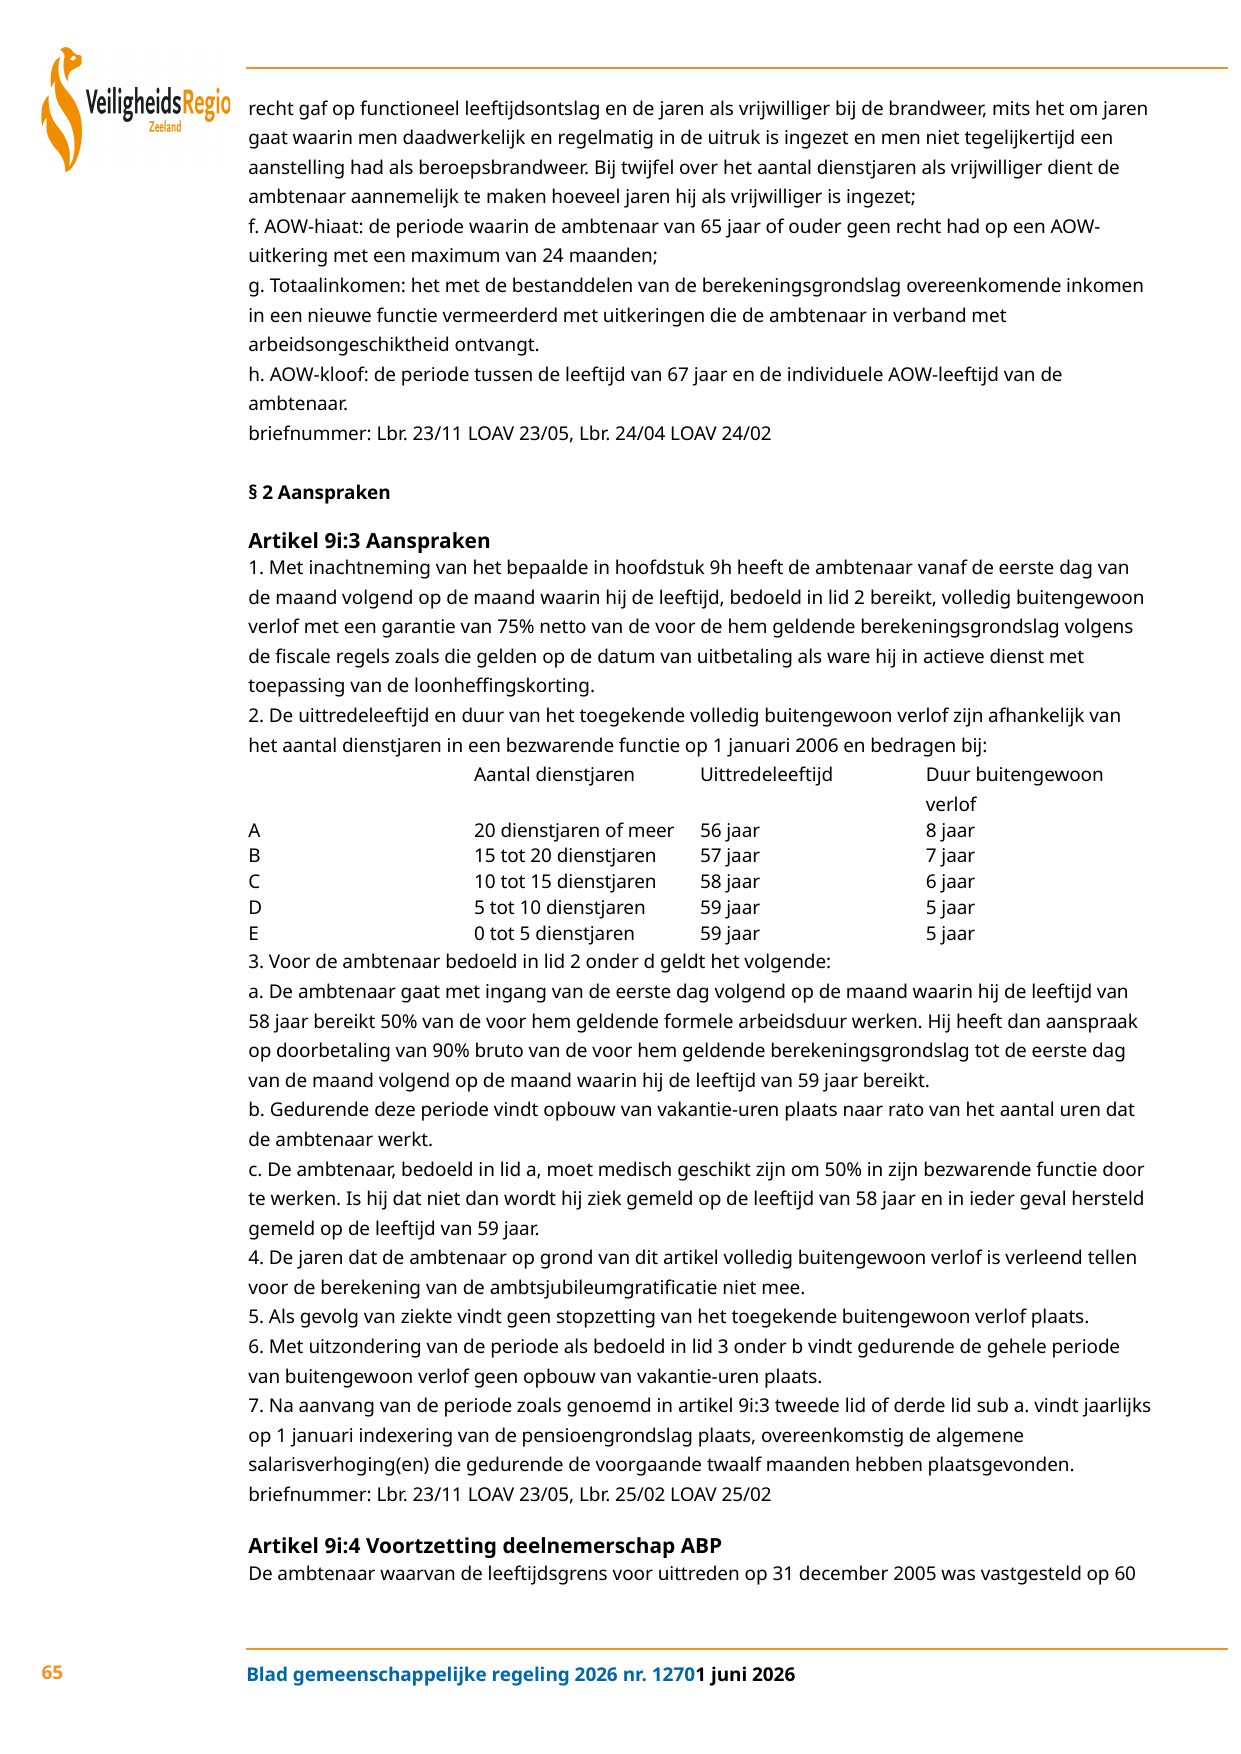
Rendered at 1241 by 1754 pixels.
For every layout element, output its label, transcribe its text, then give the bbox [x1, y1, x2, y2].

table_cell B [248, 843, 474, 868]
text 4. De jaren dat de ambtenaar op grond van dit artikel volledig buitengewoon verlof is verleend tellen voor de berekening van de ambtsjubileumgratificatie niet mee. [248, 1244, 1152, 1300]
table_cell 59 jaar [700, 894, 926, 920]
table_header [248, 762, 474, 817]
text 7. Na aanvang van de periode zoals genoemd in artikel 9i:3 tweede lid of derde lid sub a. vindt jaarlijks op 1 januari indexering van de pensioengrondslag plaats, overeenkomstig de algemene salarisverhoging(en) die gedurende de voorgaande twaalf maanden hebben plaatsgevonden. [248, 1392, 1152, 1477]
table_cell 5 jaar [926, 920, 1152, 946]
text g. Totaalinkomen: het met de bestanddelen van de berekeningsgrondslag overeenkomende inkomen in een nieuwe functie vermeerderd met uitkeringen die de ambtenaar in verband met arbeidsongeschiktheid ontvangt. [248, 272, 1152, 357]
text c. De ambtenaar, bedoeld in lid a, moet medisch geschikt zijn om 50% in zijn bezwarende functie door te werken. Is hij dat niet dan wordt hij ziek gemeld op de leeftijd van 58 jaar en in ieder geval hersteld gemeld op de leeftijd van 59 jaar. [248, 1156, 1152, 1241]
table_header Duur buitengewoon verlof [926, 762, 1152, 817]
text recht gaf op functioneel leeftijdsontslag en de jaren als vrijwilliger bij de brandweer, mits het om jaren gaat waarin men daadwerkelijk en regelmatig in de uitruk is ingezet en men niet tegelijkertijd een aanstelling had als beroepsbrandweer. Bij twijfel over het aantal dienstjaren als vrijwilliger dient de ambtenaar aannemelijk te maken hoeveel jaren hij als vrijwilliger is ingezet; [248, 95, 1152, 209]
table_cell E [248, 920, 474, 946]
text 6. Met uitzondering van de periode als bedoeld in lid 3 onder b vindt gedurende de gehele periode van buitengewoon verlof geen opbouw van vakantie-uren plaats. [248, 1333, 1152, 1389]
table_cell D [248, 894, 474, 920]
table_cell 58 jaar [700, 868, 926, 894]
text 3. Voor de ambtenaar bedoeld in lid 2 onder d geldt het volgende: [248, 949, 1152, 974]
table_cell 5 jaar [926, 894, 1152, 920]
text Artikel 9i:3 Aanspraken [248, 526, 1152, 554]
picture [41, 47, 231, 172]
table_cell 7 jaar [926, 843, 1152, 868]
text Artikel 9i:4 Voortzetting deelnemerschap ABP [248, 1532, 1152, 1560]
text briefnummer: Lbr. 23/11 LOAV 23/05, Lbr. 25/02 LOAV 25/02 [248, 1481, 1152, 1507]
table_header Aantal dienstjaren [474, 762, 700, 817]
table_cell 59 jaar [700, 920, 926, 946]
text 1. Met inachtneming van het bepaalde in hoofdstuk 9h heeft de ambtenaar vanaf de eerste dag van de maand volgend op de maand waarin hij de leeftijd, bedoeld in lid 2 bereikt, volledig buitengewoon verlof met een garantie van 75% netto van de voor de hem geldende berekeningsgrondslag volgens de fiscale regels zoals die gelden op de datum van uitbetaling als ware hij in actieve dienst met toepassing van de loonheffingskorting. [248, 554, 1152, 698]
table_cell 8 jaar [926, 817, 1152, 843]
table_cell 56 jaar [700, 817, 926, 843]
text 2. De uittredeleeftijd en duur van het toegekende volledig buitengewoon verlof zijn afhankelijk van het aantal dienstjaren in een bezwarende functie op 1 januari 2006 en bedragen bij: [248, 702, 1152, 758]
table_cell 5 tot 10 dienstjaren [474, 894, 700, 920]
table_header Uittredeleeftijd [700, 762, 926, 817]
text § 2 Aanspraken [248, 479, 1152, 505]
table_cell 6 jaar [926, 868, 1152, 894]
table_cell 57 jaar [700, 843, 926, 868]
table_cell 0 tot 5 dienstjaren [474, 920, 700, 946]
text h. AOW-kloof: de periode tussen de leeftijd van 67 jaar en de individuele AOW-leeftijd van de ambtenaar. [248, 361, 1152, 416]
text b. Gedurende deze periode vindt opbouw van vakantie-uren plaats naar rato van het aantal uren dat de ambtenaar werkt. [248, 1097, 1152, 1152]
table_cell 15 tot 20 dienstjaren [474, 843, 700, 868]
text f. AOW-hiaat: de periode waarin de ambtenaar van 65 jaar of ouder geen recht had op een AOW-uitkering met een maximum van 24 maanden; [248, 213, 1152, 268]
text 5. Als gevolg van ziekte vindt geen stopzetting van het toegekende buitengewoon verlof plaats. [248, 1304, 1152, 1329]
table_cell 20 dienstjaren of meer [474, 817, 700, 843]
text briefnummer: Lbr. 23/11 LOAV 23/05, Lbr. 24/04 LOAV 24/02 [248, 420, 1152, 446]
table_cell A [248, 817, 474, 843]
text a. De ambtenaar gaat met ingang van de eerste dag volgend op de maand waarin hij de leeftijd van 58 jaar bereikt 50% van de voor hem geldende formele arbeidsduur werken. Hij heeft dan aanspraak op doorbetaling van 90% bruto van de voor hem geldende berekeningsgrondslag tot de eerste dag van de maand volgend op de maand waarin hij de leeftijd van 59 jaar bereikt. [248, 978, 1152, 1093]
table_cell 10 tot 15 dienstjaren [474, 868, 700, 894]
table_cell C [248, 868, 474, 894]
text De ambtenaar waarvan de leeftijdsgrens voor uittreden op 31 december 2005 was vastgesteld op 60 [248, 1560, 1152, 1586]
